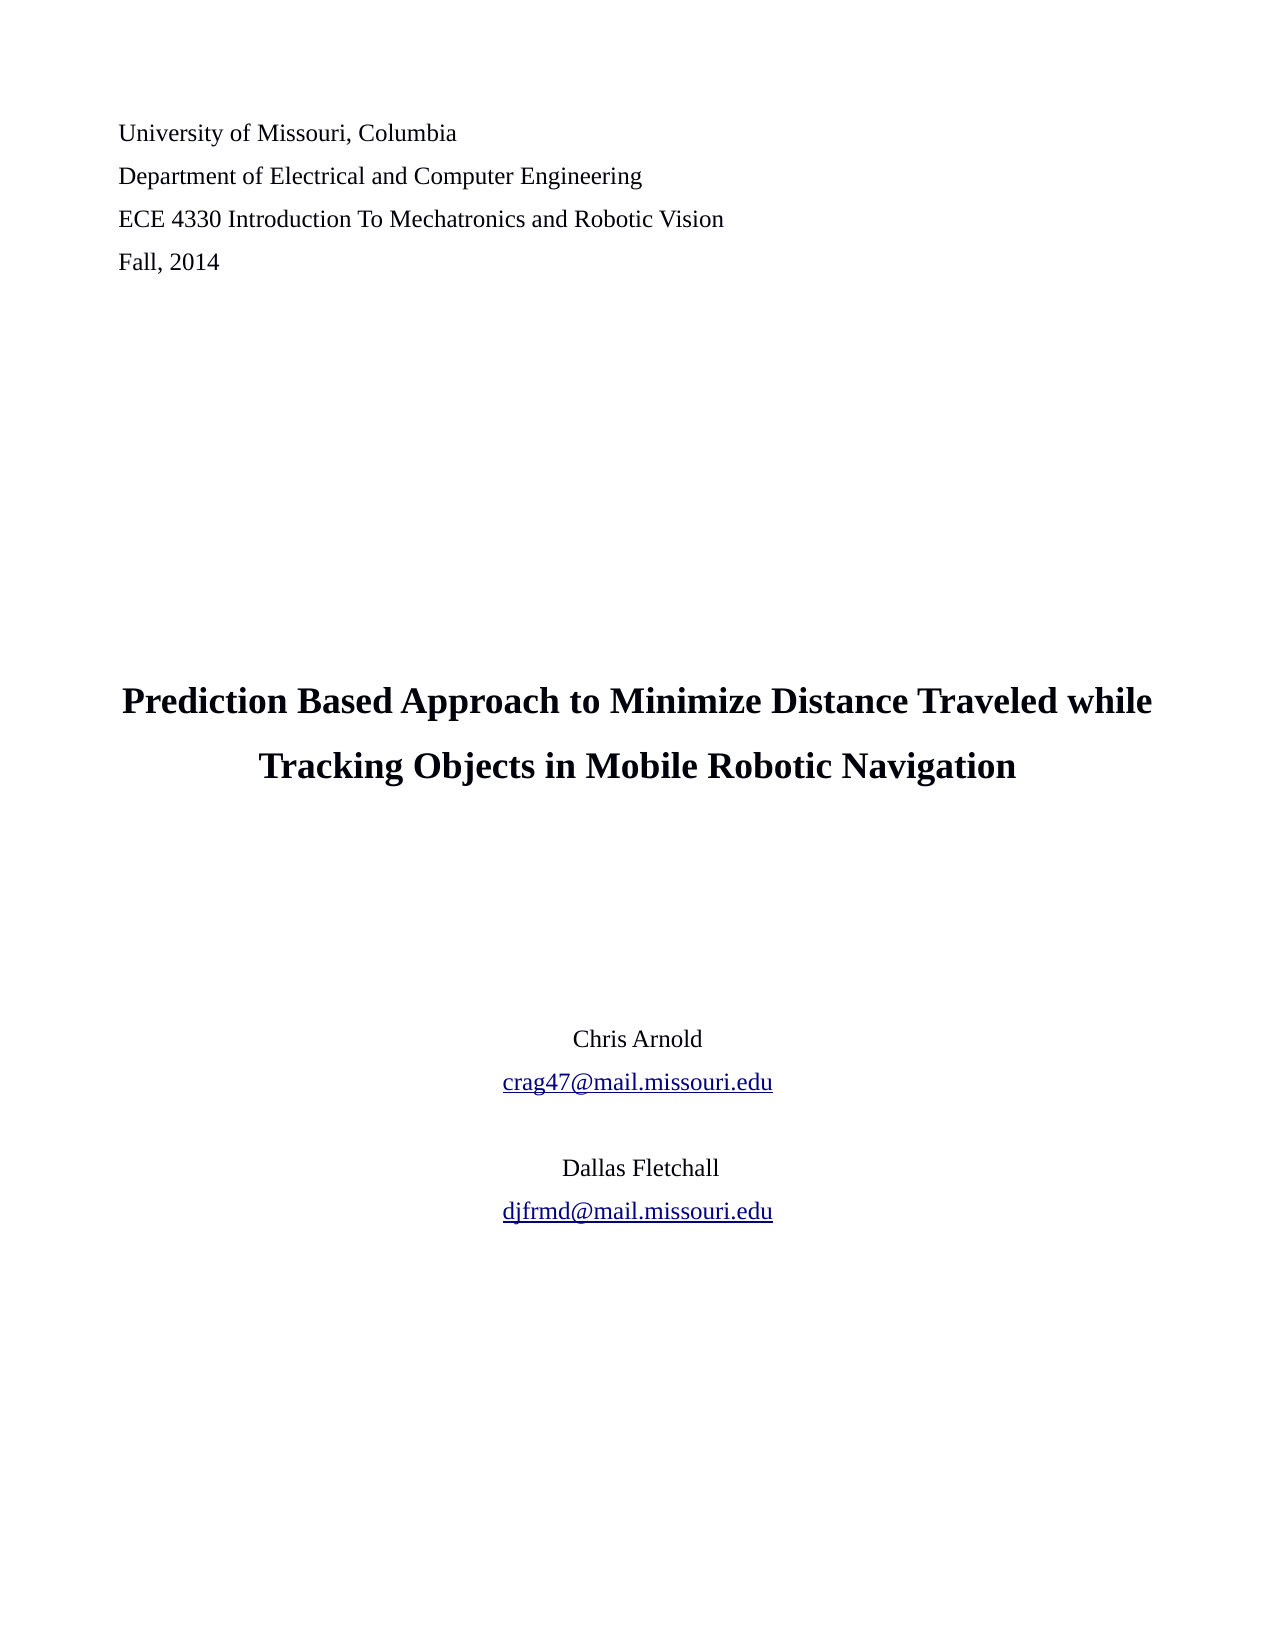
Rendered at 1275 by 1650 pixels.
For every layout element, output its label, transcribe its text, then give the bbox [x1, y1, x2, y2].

text ECE 4330 Introduction To Mechatronics and Robotic Vision [118, 204, 1157, 233]
text djfrmd@mail.missouri.edu [118, 1196, 1157, 1225]
text Dallas Fletchall [118, 1153, 1157, 1182]
text University of Missouri, Columbia [118, 118, 1157, 147]
text Fall, 2014 [118, 247, 1157, 276]
text Department of Electrical and Computer Engineering [118, 161, 1157, 190]
text Chris Arnold [118, 1024, 1157, 1052]
text crag47@mail.missouri.edu [118, 1067, 1157, 1096]
text Prediction Based Approach to Minimize Distance Traveled while Tracking Objects in Mobile Robotic Navigation [118, 679, 1157, 787]
